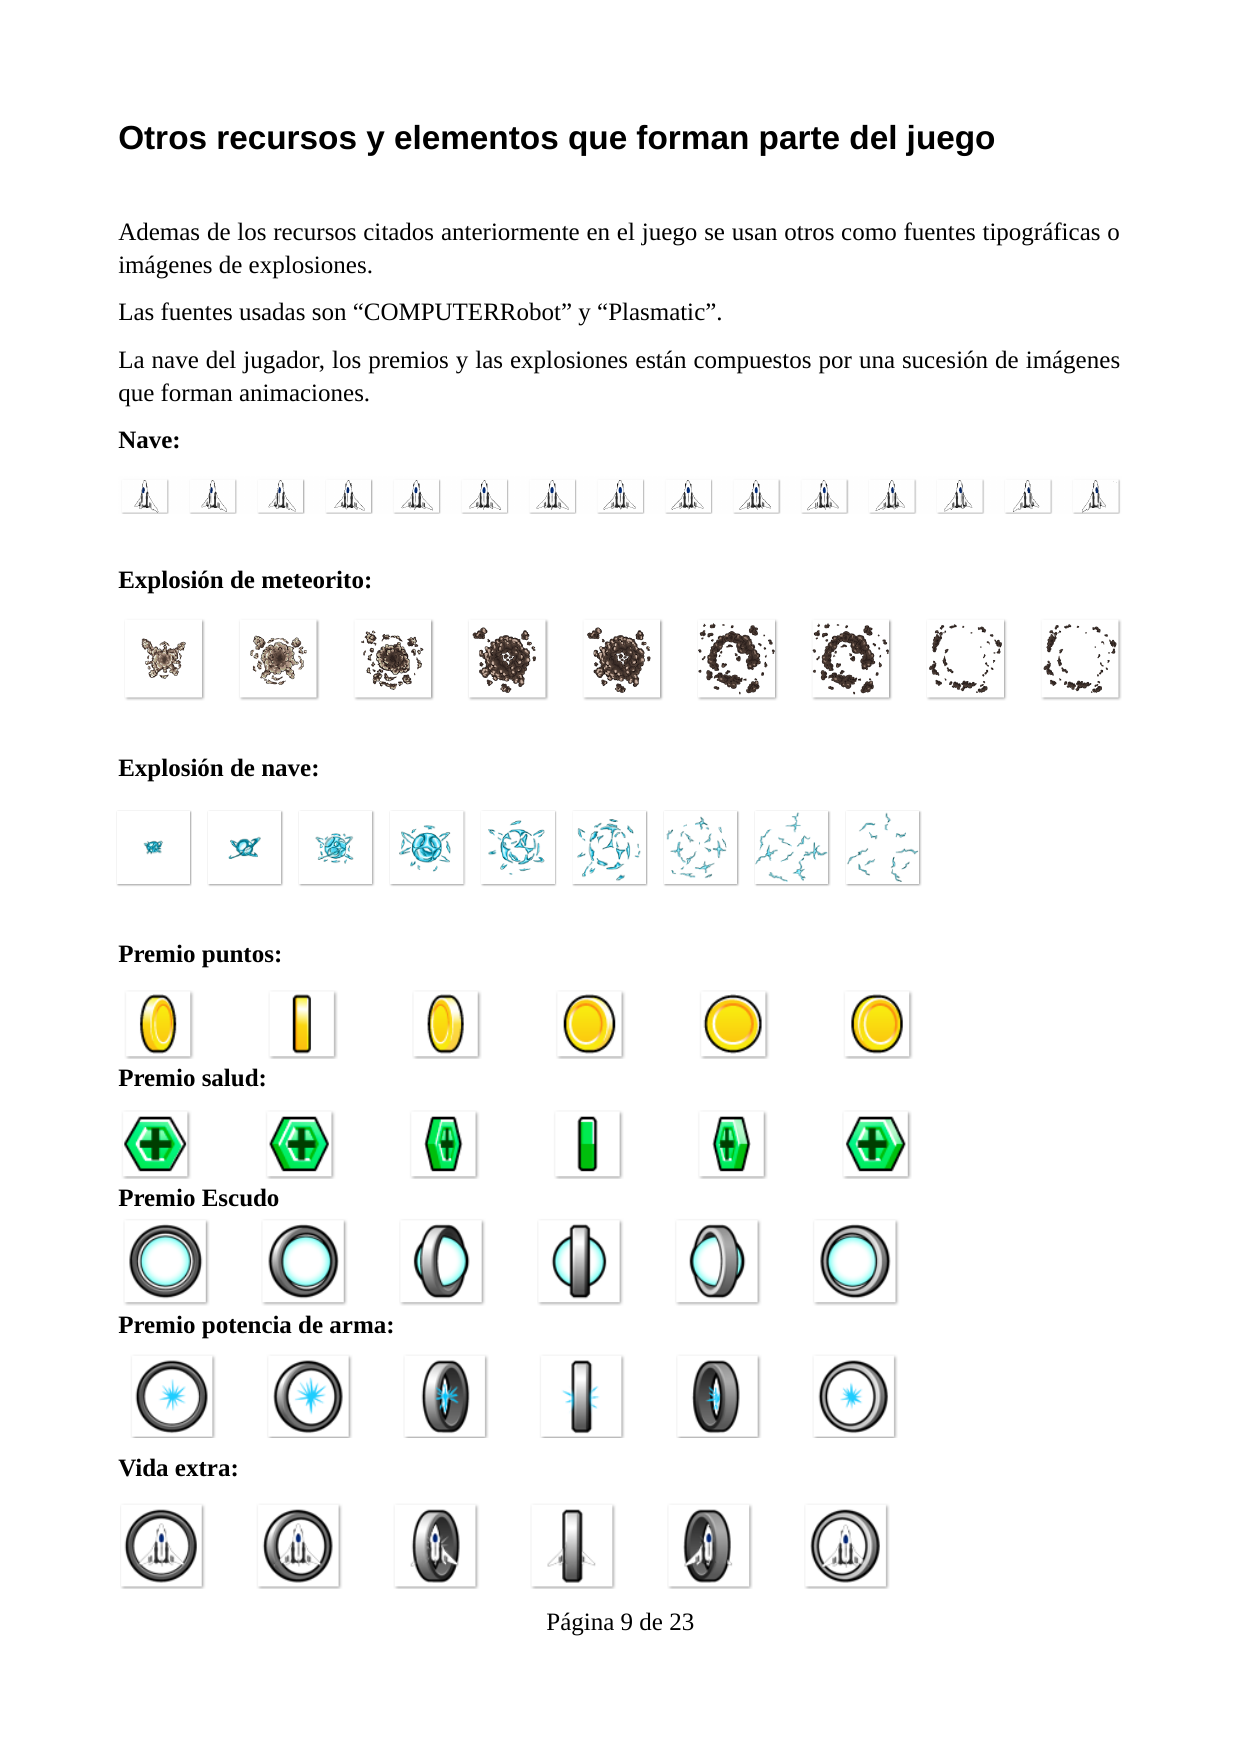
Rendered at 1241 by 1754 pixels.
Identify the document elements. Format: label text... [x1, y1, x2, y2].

picture [121, 1213, 903, 1306]
text Premio Escudo [118, 1179, 1122, 1212]
text Explosión de meteorito: [118, 566, 1122, 594]
text Vida extra: [118, 1453, 1122, 1482]
picture [126, 1351, 899, 1438]
text Premio salud: [118, 1059, 1122, 1092]
picture [113, 803, 923, 887]
text Las fuentes usadas son “COMPUTERRobot” y “Plasmatic”. [118, 297, 1122, 326]
text Nave: [118, 426, 1122, 454]
picture [118, 1104, 917, 1179]
text Explosión de nave: [118, 753, 1122, 782]
text La nave del jugador, los premios y las explosiones están compuestos por una sucesión de imágenes que forman animaciones. [118, 345, 1122, 407]
picture [119, 615, 1124, 702]
subtitle Otros recursos y elementos que forman parte del juego [118, 118, 1122, 157]
picture [121, 971, 917, 1059]
text Premio potencia de arma: [118, 1306, 1122, 1339]
text Premio puntos: [118, 939, 1122, 967]
picture [120, 1500, 890, 1589]
text Ademas de los recursos citados anteriormente en el juego se usan otros como fuentes tipográficas o imágenes de explosiones. [118, 217, 1122, 278]
picture [118, 476, 1123, 514]
